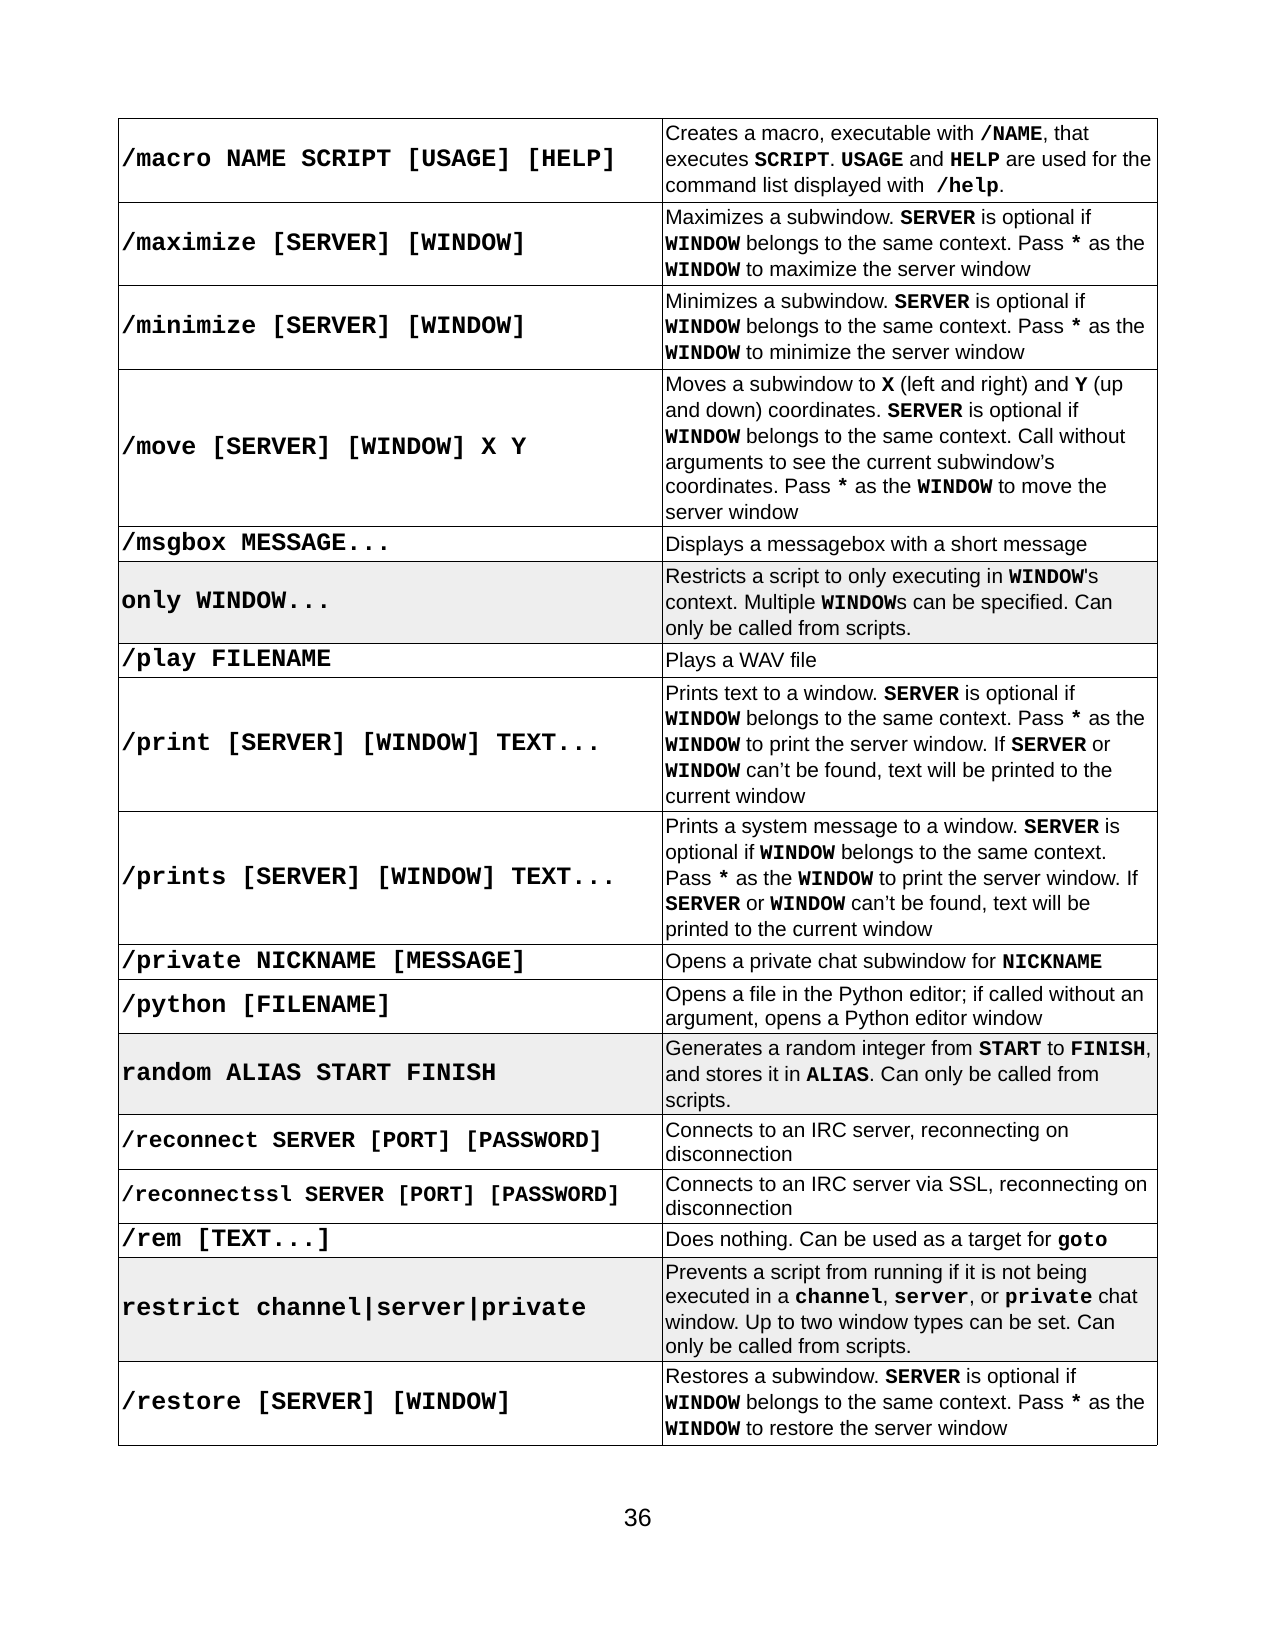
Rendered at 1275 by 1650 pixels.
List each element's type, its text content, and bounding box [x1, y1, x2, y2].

table_cell Restores a subwindow. SERVER is optional if WINDOW belongs to the same context. Pass * as the WINDOW to restore the server window [663, 1362, 1157, 1444]
table_cell /play FILENAME [119, 644, 662, 677]
table_cell /prints [SERVER] [WINDOW] TEXT... [119, 812, 662, 944]
table_cell /reconnectssl SERVER [PORT] [PASSWORD] [119, 1170, 662, 1222]
table_cell /restore [SERVER] [WINDOW] [119, 1362, 662, 1444]
table_cell only WINDOW... [119, 562, 662, 643]
table_cell /reconnect SERVER [PORT] [PASSWORD] [119, 1115, 662, 1168]
table_cell /move [SERVER] [WINDOW] X Y [119, 370, 662, 526]
table_cell Prints a system message to a window. SERVER is optional if WINDOW belongs to the same context. Pass * as the WINDOW to print the server window. If SERVER or WINDOW can’t be found, text will be printed to the current window [663, 812, 1157, 944]
table_cell /minimize [SERVER] [WINDOW] [119, 286, 662, 369]
table_cell /rem [TEXT...] [119, 1224, 662, 1257]
table_cell random ALIAS START FINISH [119, 1034, 662, 1114]
table_cell /msgbox MESSAGE... [119, 527, 662, 561]
table_cell Does nothing. Can be used as a target for goto [663, 1224, 1157, 1257]
table_cell /python [FILENAME] [119, 980, 662, 1033]
table_cell Creates a macro, executable with /NAME, that executes SCRIPT. USAGE and HELP are used for the command list displayed with /help. [663, 119, 1157, 202]
table_cell /macro NAME SCRIPT [USAGE] [HELP] [119, 119, 662, 202]
table_cell Plays a WAV file [663, 644, 1157, 677]
table_cell Moves a subwindow to X (left and right) and Y (up and down) coordinates. SERVER is optional if WINDOW belongs to the same context. Call without arguments to see the current subwindow’s coordinates. Pass * as the WINDOW to move the server window [663, 370, 1157, 526]
table_cell Restricts a script to only executing in WINDOW's context. Multiple WINDOWs can be specified. Can only be called from scripts. [663, 562, 1157, 643]
table_cell Connects to an IRC server, reconnecting on disconnection [663, 1115, 1157, 1168]
table_cell /print [SERVER] [WINDOW] TEXT... [119, 678, 662, 811]
table_cell Prevents a script from running if it is not being executed in a channel, server, or private chat window. Up to two window types can be set. Can only be called from scripts. [663, 1258, 1157, 1361]
table_cell restrict channel|server|private [119, 1258, 662, 1361]
table_cell Displays a messagebox with a short message [663, 527, 1157, 561]
table_cell /private NICKNAME [MESSAGE] [119, 945, 662, 978]
table_cell Maximizes a subwindow. SERVER is optional if WINDOW belongs to the same context. Pass * as the WINDOW to maximize the server window [663, 203, 1157, 285]
table_cell Prints text to a window. SERVER is optional if WINDOW belongs to the same context. Pass * as the WINDOW to print the server window. If SERVER or WINDOW can’t be found, text will be printed to the current window [663, 678, 1157, 811]
table_cell Opens a file in the Python editor; if called without an argument, opens a Python editor window [663, 980, 1157, 1033]
table_cell /maximize [SERVER] [WINDOW] [119, 203, 662, 285]
table_cell Generates a random integer from START to FINISH, and stores it in ALIAS. Can only be called from scripts. [663, 1034, 1157, 1114]
table_cell Connects to an IRC server via SSL, reconnecting on disconnection [663, 1170, 1157, 1222]
table_cell Minimizes a subwindow. SERVER is optional if WINDOW belongs to the same context. Pass * as the WINDOW to minimize the server window [663, 286, 1157, 369]
table_cell Opens a private chat subwindow for NICKNAME [663, 945, 1157, 978]
